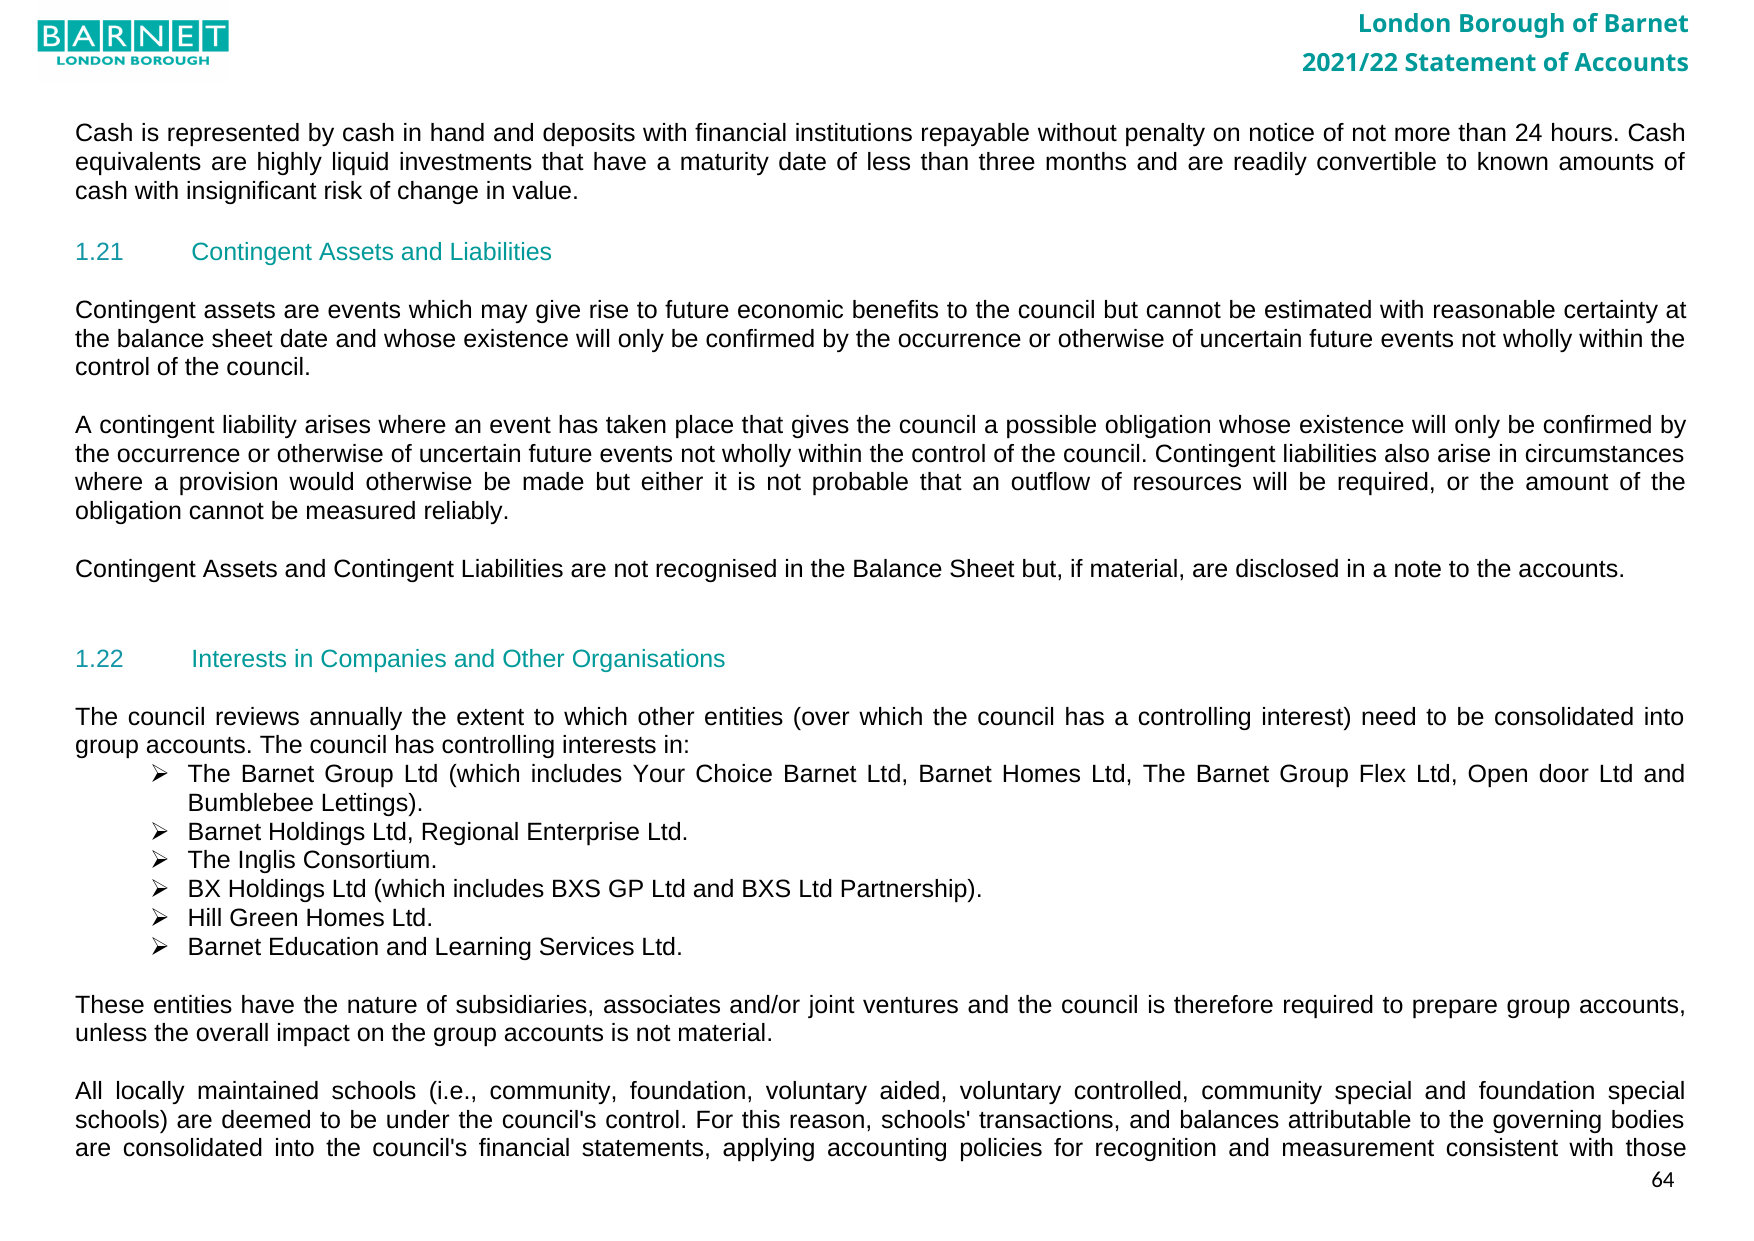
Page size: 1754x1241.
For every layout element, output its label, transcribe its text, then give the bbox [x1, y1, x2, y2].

list The Barnet Group Ltd (which includes Your Choice Barnet Ltd, Barnet Homes Ltd, The Barnet Group Flex Ltd, Open door Ltd and Bumblebee Lettings). [150, 759, 1689, 817]
text A contingent liability arises where an event has taken place that gives the council a possible obligation whose existence will only be confirmed by the occurrence or otherwise of uncertain future events not wholly within the control of the council. Contingent liabilities also arise in circumstances where a provision would otherwise be made but either it is not probable that an outflow of resources will be required, or the amount of the obligation cannot be measured reliably. [75, 410, 1689, 525]
list Barnet Holdings Ltd, Regional Enterprise Ltd. [150, 817, 1689, 845]
text Contingent assets are events which may give rise to future economic benefits to the council but cannot be estimated with reasonable certainty at the balance sheet date and whose existence will only be confirmed by the occurrence or otherwise of uncertain future events not wholly within the control of the council. [75, 295, 1689, 381]
text All locally maintained schools (i.e., community, foundation, voluntary aided, voluntary controlled, community special and foundation special schools) are deemed to be under the council's control. For this reason, schools' transactions, and balances attributable to the governing bodies are consolidated into the council's financial statements, applying accounting policies for recognition and measurement consistent with those [75, 1076, 1689, 1162]
list Barnet Education and Learning Services Ltd. [150, 932, 1689, 961]
text The council reviews annually the extent to which other entities (over which the council has a controlling interest) need to be consolidated into group accounts. The council has controlling interests in: [75, 701, 1689, 759]
text These entities have the nature of subsidiaries, associates and/or joint ventures and the council is therefore required to prepare group accounts, unless the overall impact on the group accounts is not material. [75, 989, 1689, 1047]
list BX Holdings Ltd (which includes BXS GP Ltd and BXS Ltd Partnership). [150, 874, 1689, 903]
text Contingent Assets and Contingent Liabilities are not recognised in the Balance Sheet but, if material, are disclosed in a note to the accounts. [75, 553, 1689, 582]
text Cash is represented by cash in hand and deposits with financial institutions repayable without penalty on notice of not more than 24 hours. Cash equivalents are highly liquid investments that have a maturity date of less than three months and are readily convertible to known amounts of cash with insignificant risk of change in value. [75, 118, 1689, 204]
list Hill Green Homes Ltd. [150, 903, 1689, 932]
subtitle Interests in Companies and Other Organisations [75, 644, 1689, 673]
list The Inglis Consortium. [150, 845, 1689, 874]
subtitle Contingent Assets and Liabilities [75, 237, 1689, 266]
